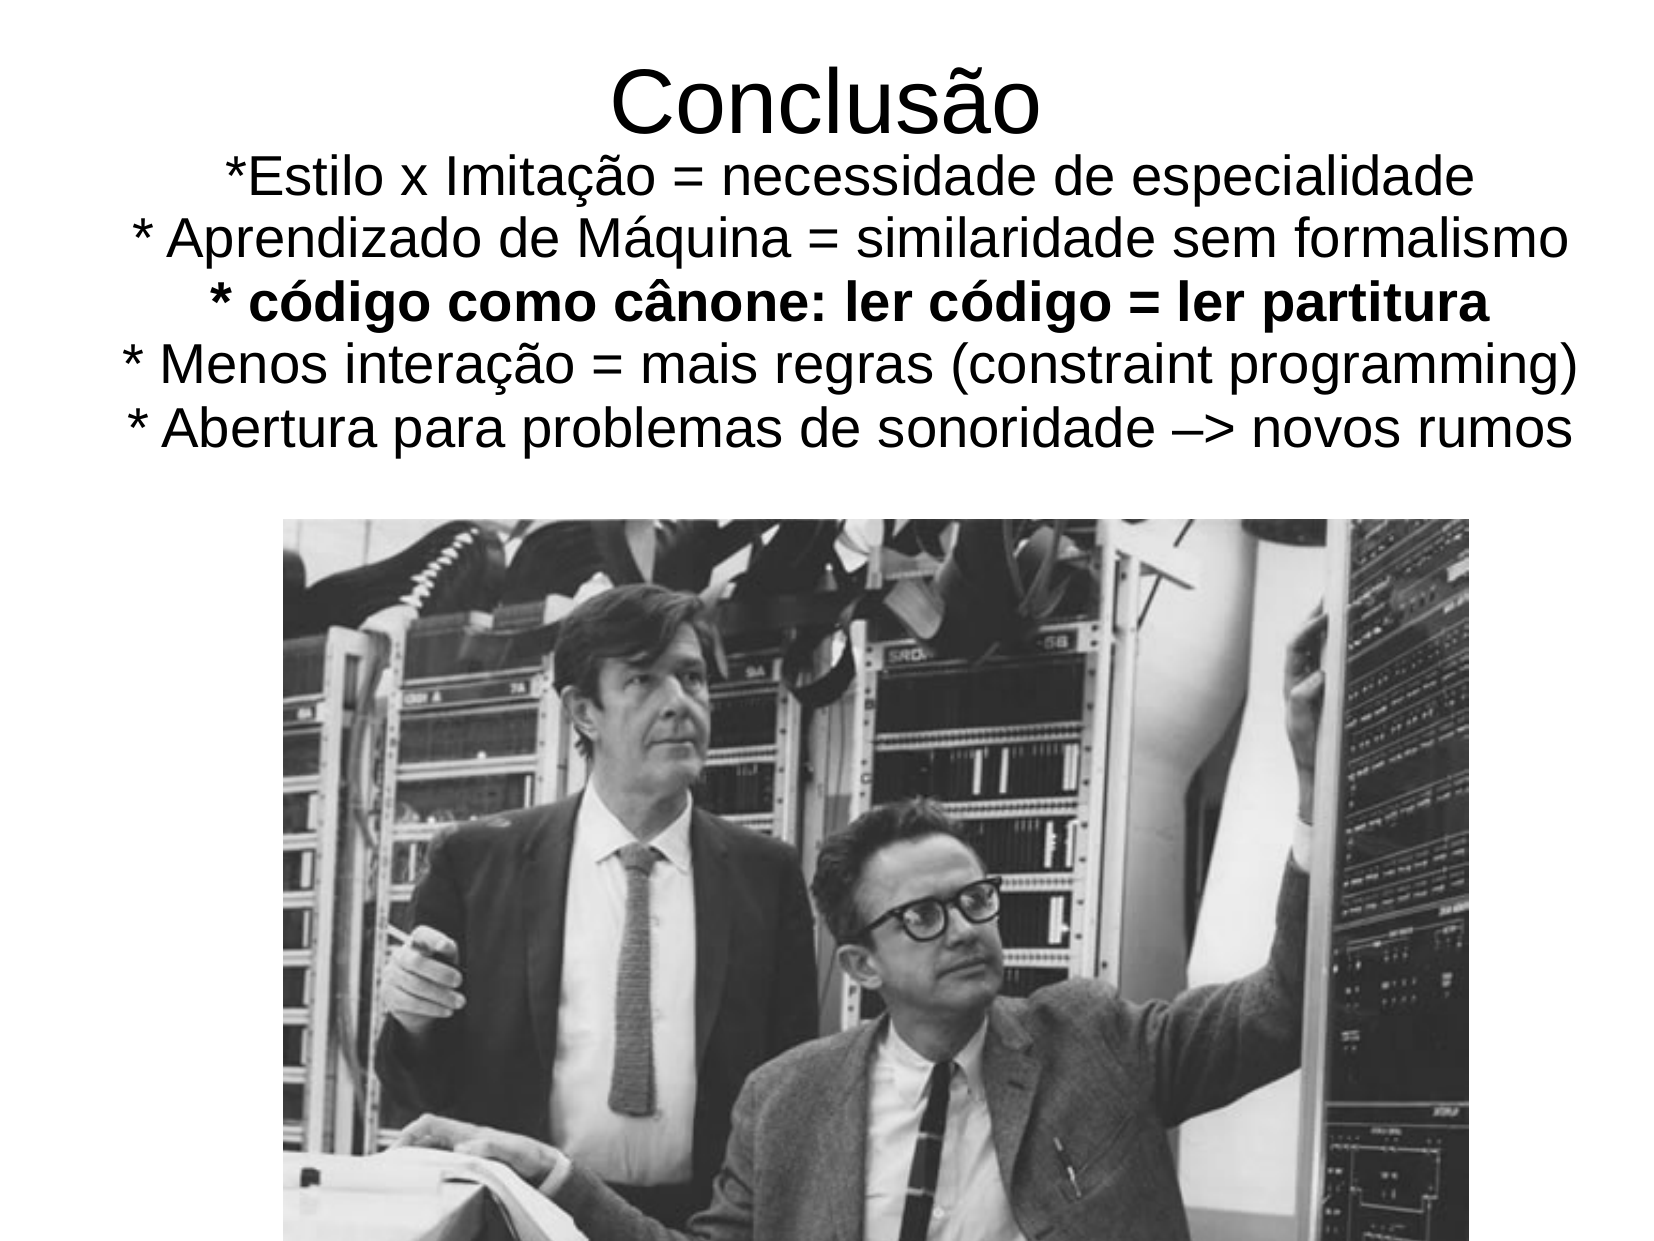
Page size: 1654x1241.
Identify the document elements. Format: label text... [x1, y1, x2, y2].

title Conclusão [82, 49, 1571, 257]
picture [283, 519, 1469, 1241]
subtitle *Estilo x Imitação = necessidade de especialidade * Aprendizado de Máquina = similaridade sem formalismo * código como cânone: ler código = ler partitura * Menos interação = mais regras (constraint programming) * Abertura para problemas de sonoridade –> novos rumos [106, 175, 1595, 1075]
